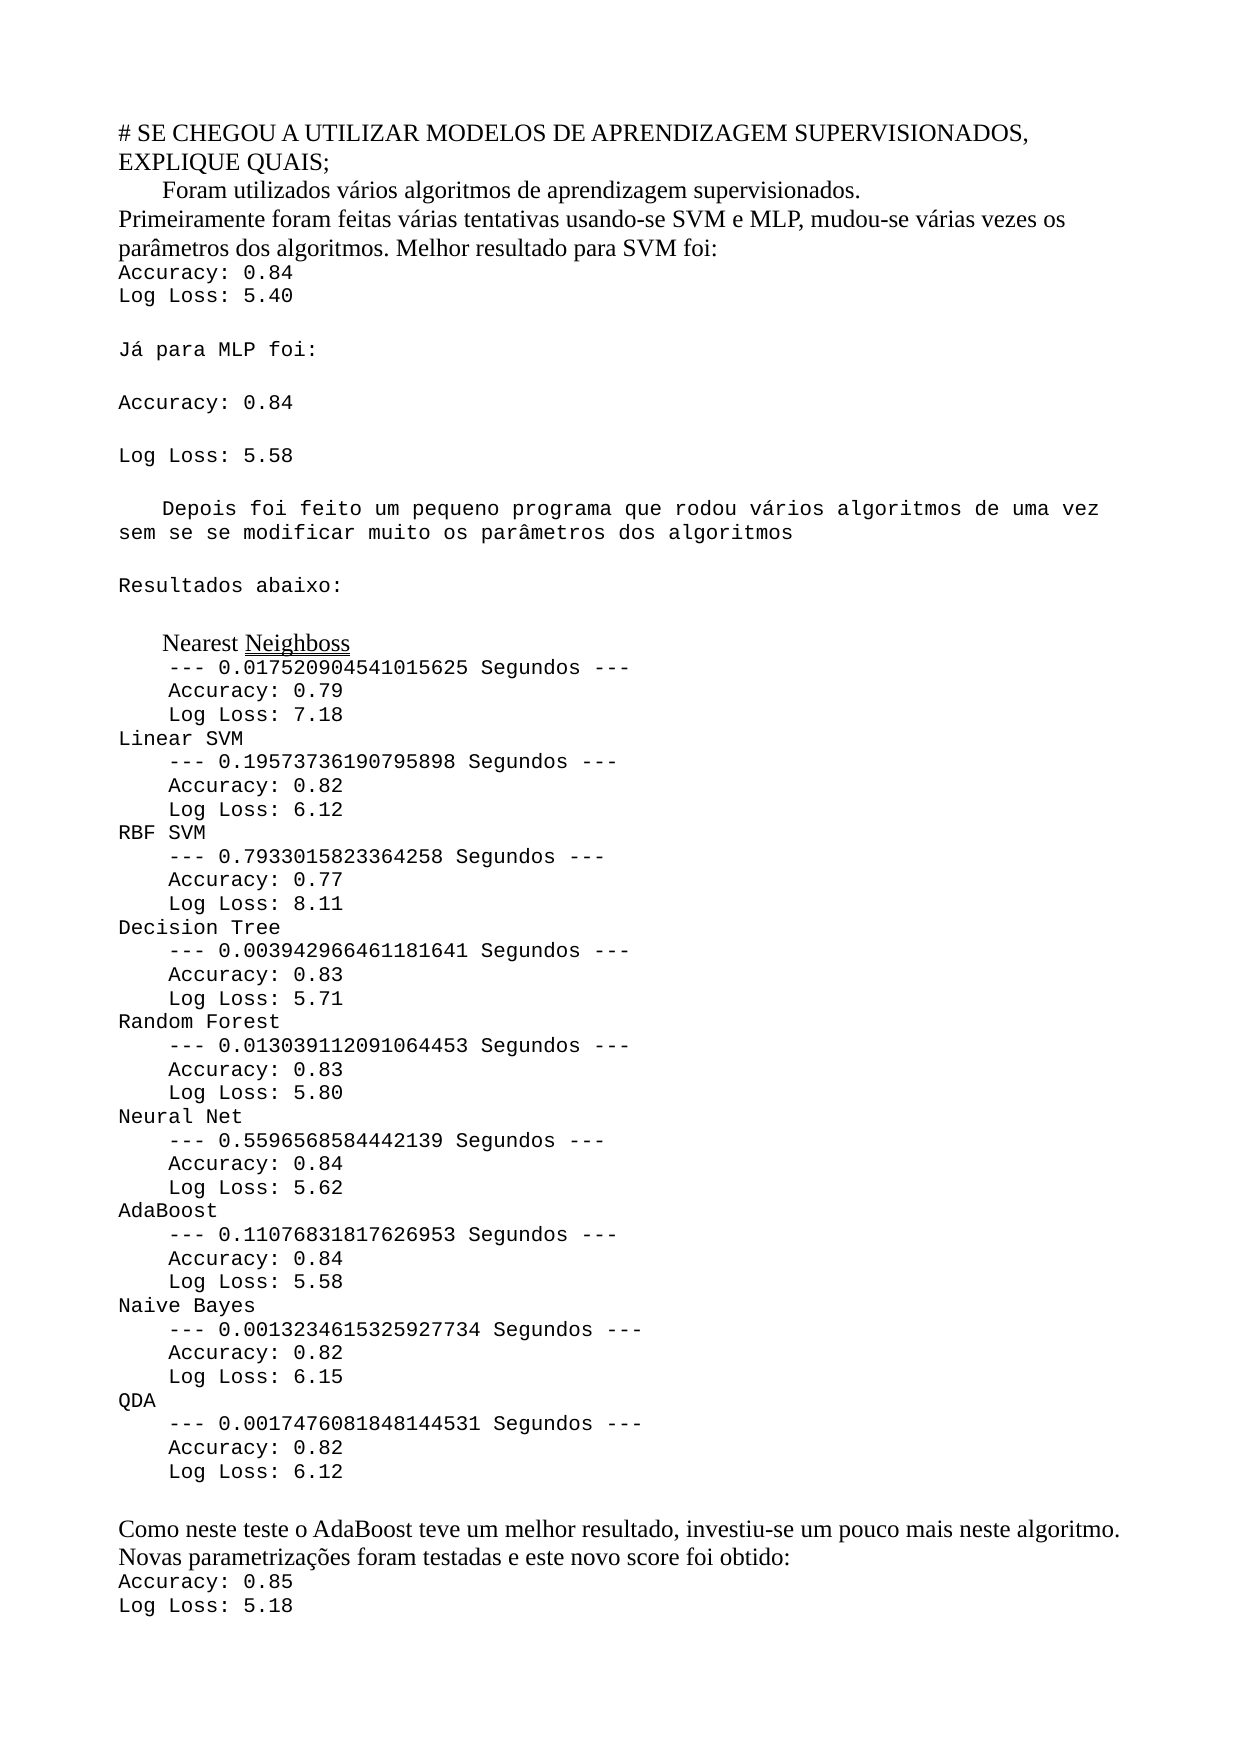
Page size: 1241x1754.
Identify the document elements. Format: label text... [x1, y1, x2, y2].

text --- 0.7933015823364258 Segundos --- [118, 846, 1122, 869]
text Accuracy: 0.85 [118, 1571, 1122, 1595]
text Accuracy: 0.82 [118, 1437, 1122, 1461]
text Log Loss: 5.71 [118, 988, 1122, 1011]
text Naive Bayes [118, 1295, 1122, 1319]
text Accuracy: 0.83 [118, 1059, 1122, 1082]
text Neural Net [118, 1106, 1122, 1129]
text Decision Tree [118, 917, 1122, 940]
text Log Loss: 6.12 [118, 1461, 1122, 1484]
text Log Loss: 5.62 [118, 1177, 1122, 1201]
text Accuracy: 0.79 [118, 680, 1122, 704]
text Log Loss: 5.58 [118, 1271, 1122, 1295]
text Accuracy: 0.84 [118, 262, 1122, 286]
text Random Forest [118, 1011, 1122, 1035]
text --- 0.19573736190795898 Segundos --- [118, 751, 1122, 775]
text RBF SVM [118, 822, 1122, 846]
text Depois foi feito um pequeno programa que rodou vários algoritmos de uma vez sem se se modificar muito os parâmetros dos algoritmos [118, 498, 1122, 545]
text Já para MLP foi: [118, 339, 1122, 362]
text Log Loss: 5.18 [118, 1595, 1122, 1618]
text Accuracy: 0.84 [118, 1153, 1122, 1177]
text --- 0.5596568584442139 Segundos --- [118, 1129, 1122, 1153]
text --- 0.0017476081848144531 Segundos --- [118, 1413, 1122, 1437]
text --- 0.003942966461181641 Segundos --- [118, 940, 1122, 964]
text Accuracy: 0.82 [118, 775, 1122, 798]
text AdaBoost [118, 1201, 1122, 1224]
text # SE CHEGOU A UTILIZAR MODELOS DE APRENDIZAGEM SUPERVISIONADOS, EXPLIQUE QUAIS; [118, 118, 1122, 176]
text Linear SVM [118, 728, 1122, 751]
text Accuracy: 0.84 [118, 392, 1122, 415]
text Log Loss: 7.18 [118, 704, 1122, 728]
text --- 0.013039112091064453 Segundos --- [118, 1035, 1122, 1059]
text Nearest Neighboss [118, 628, 1122, 657]
text --- 0.017520904541015625 Segundos --- [118, 657, 1122, 680]
text Foram utilizados vários algoritmos de aprendizagem supervisionados. [118, 176, 1122, 204]
text Resultados abaixo: [118, 575, 1122, 598]
text QDA [118, 1390, 1122, 1413]
text Primeiramente foram feitas várias tentativas usando-se SVM e MLP, mudou-se várias vezes os parâmetros dos algoritmos. Melhor resultado para SVM foi: [118, 204, 1122, 262]
text Log Loss: 5.40 [118, 286, 1122, 309]
text Log Loss: 8.11 [118, 893, 1122, 917]
text Log Loss: 6.15 [118, 1366, 1122, 1390]
text Accuracy: 0.77 [118, 869, 1122, 893]
text Accuracy: 0.83 [118, 964, 1122, 988]
text Log Loss: 6.12 [118, 798, 1122, 822]
text Log Loss: 5.58 [118, 445, 1122, 468]
text Accuracy: 0.84 [118, 1248, 1122, 1271]
text --- 0.11076831817626953 Segundos --- [118, 1224, 1122, 1248]
text --- 0.0013234615325927734 Segundos --- [118, 1319, 1122, 1342]
text Log Loss: 5.80 [118, 1082, 1122, 1106]
text Como neste teste o AdaBoost teve um melhor resultado, investiu-se um pouco mais neste algoritmo. Novas parametrizações foram testadas e este novo score foi obtido: [118, 1514, 1122, 1571]
text Accuracy: 0.82 [118, 1342, 1122, 1366]
